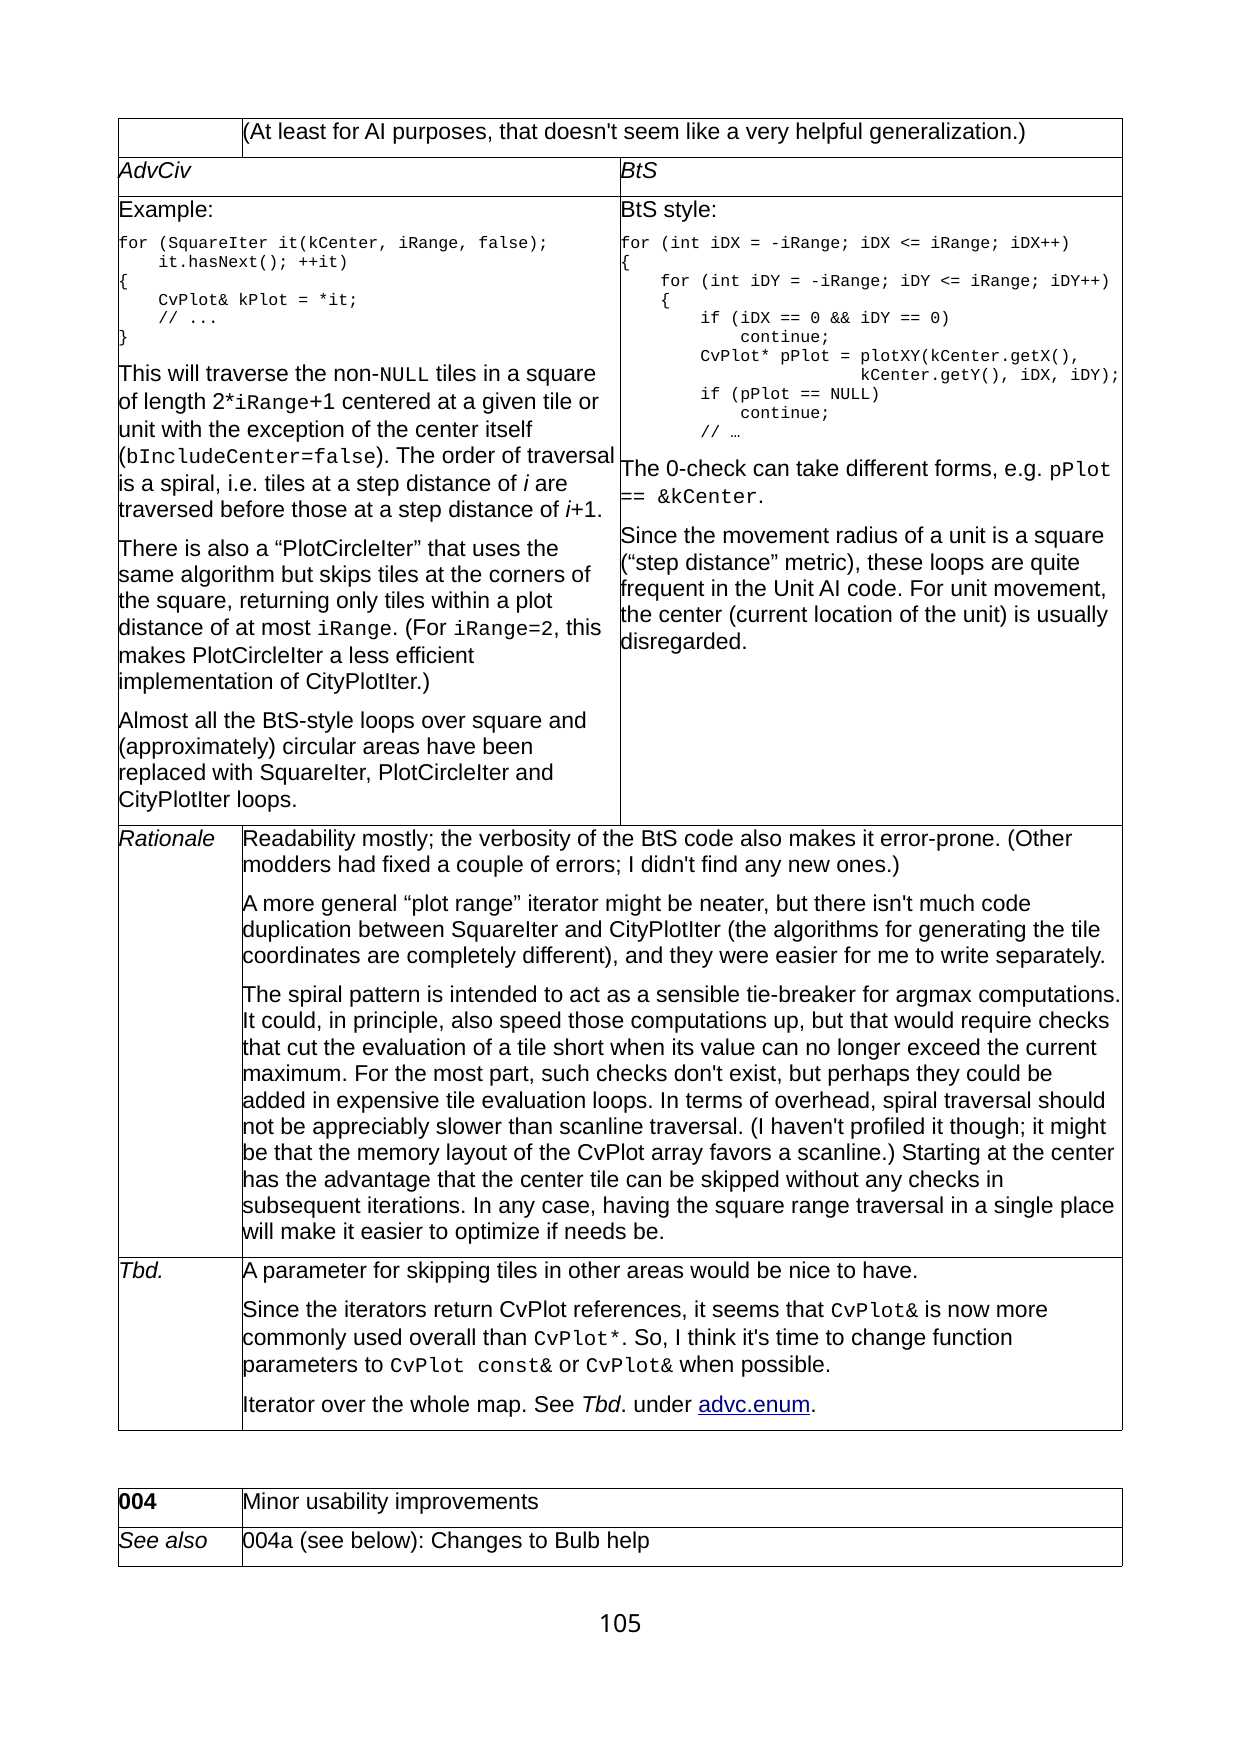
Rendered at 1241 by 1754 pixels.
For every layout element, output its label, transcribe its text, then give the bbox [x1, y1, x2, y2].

table_cell Rationale [119, 826, 242, 1257]
table_cell AdvCiv [119, 158, 620, 196]
table_header 004 [119, 1489, 242, 1527]
table_cell Readability mostly; the verbosity of the BtS code also makes it error-prone. (Other modders had fixed a couple of errors; I didn't find any new ones.) A more general “plot range” iterator might be neater, but there isn't much code duplication between SquareIter and CityPlotIter (the algorithms for generating the tile coordinates are completely different), and they were easier for me to write separately. The spiral pattern is intended to act as a sensible tie-breaker for argmax computations. It could, in principle, also speed those computations up, but that would require checks that cut the evaluation of a tile short when its value can no longer exceed the current maximum. For the most part, such checks don't exist, but perhaps they could be added in expensive tile evaluation loops. In terms of overhead, spiral traversal should not be appreciably slower than scanline traversal. (I haven't profiled it though; it might be that the memory layout of the CvPlot array favors a scanline.) Starting at the center has the advantage that the center tile can be skipped without any checks in subsequent iterations. In any case, having the square range traversal in a single place will make it easier to optimize if needs be. [243, 826, 1122, 1257]
table_cell [119, 119, 242, 157]
table_cell 004a (see below): Changes to Bulb help [243, 1528, 1122, 1566]
table_cell (At least for AI purposes, that doesn't seem like a very helpful generalization.) [243, 119, 1122, 157]
table_cell Tbd. [119, 1258, 242, 1430]
table_cell BtS style: for (int iDX = -iRange; iDX <= iRange; iDX++) { for (int iDY = -iRange; iDY <= iRange; iDY++) { if (iDX == 0 && iDY == 0) continue; CvPlot* pPlot = plotXY(kCenter.getX(), kCenter.getY(), iDX, iDY); if (pPlot == NULL) continue; // … The 0-check can take different forms, e.g. pPlot == &kCenter. Since the movement radius of a unit is a square (“step distance” metric), these loops are quite frequent in the Unit AI code. For unit movement, the center (current location of the unit) is usually disregarded. [621, 197, 1122, 824]
table_cell See also [119, 1528, 242, 1566]
table_header Minor usability improvements [243, 1489, 1122, 1527]
table_cell Example: for (SquareIter it(kCenter, iRange, false); it.hasNext(); ++it) { CvPlot& kPlot = *it; // ... } This will traverse the non-NULL tiles in a square of length 2*iRange+1 centered at a given tile or unit with the exception of the center itself (bIncludeCenter=false). The order of traversal is a spiral, i.e. tiles at a step distance of i are traversed before those at a step distance of i+1. There is also a “PlotCircleIter” that uses the same algorithm but skips tiles at the corners of the square, returning only tiles within a plot distance of at most iRange. (For iRange=2, this makes PlotCircleIter a less efficient implementation of CityPlotIter.) Almost all the BtS-style loops over square and (approximately) circular areas have been replaced with SquareIter, PlotCircleIter and CityPlotIter loops. [119, 197, 620, 824]
table_cell BtS [621, 158, 1122, 196]
table_cell A parameter for skipping tiles in other areas would be nice to have. Since the iterators return CvPlot references, it seems that CvPlot& is now more commonly used overall than CvPlot*. So, I think it's time to change function parameters to CvPlot const& or CvPlot& when possible. Iterator over the whole map. See Tbd. under advc.enum. [243, 1258, 1122, 1430]
